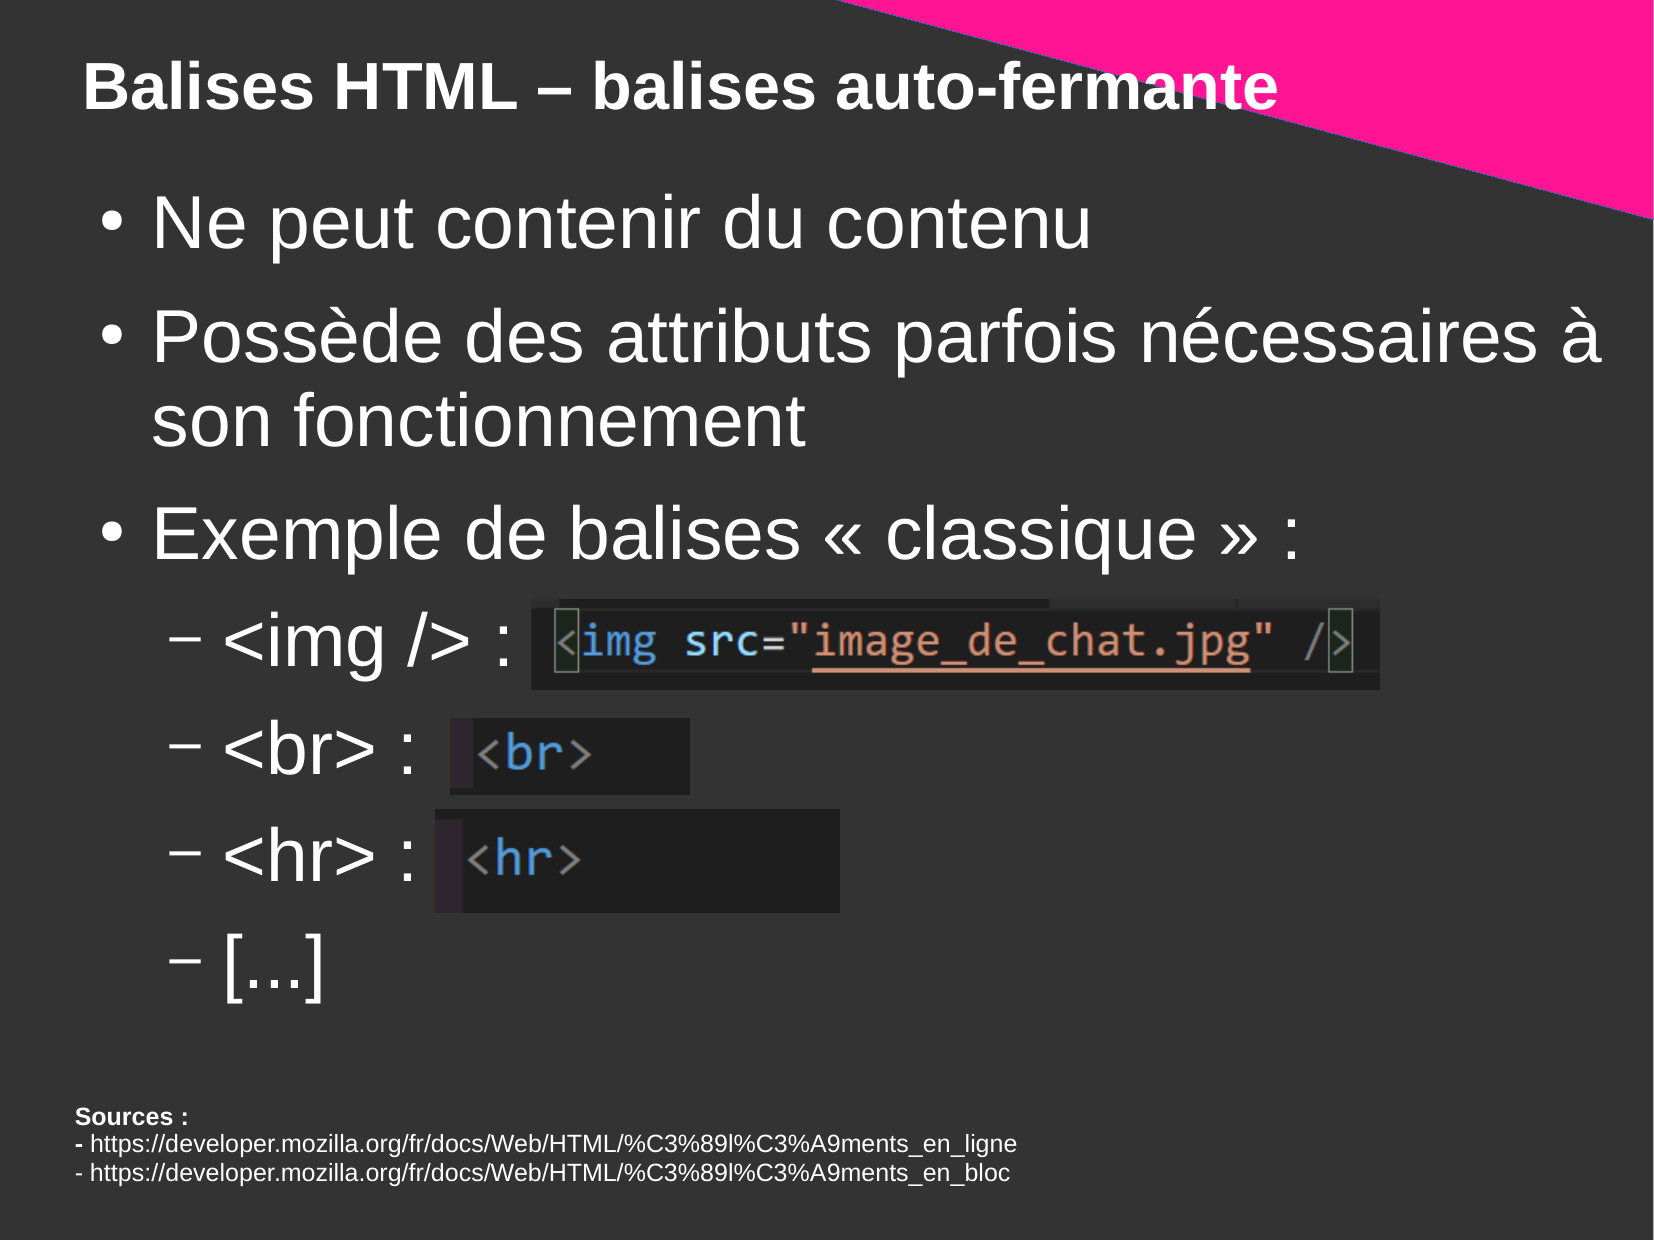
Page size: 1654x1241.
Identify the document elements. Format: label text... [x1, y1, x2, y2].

text_box Sources : - https://developer.mozilla.org/fr/docs/Web/HTML/%C3%89l%C3%A9ments_en_ligne - https://developer.mozilla.org/fr/docs/Web/HTML/%C3%89l%C3%A9ments_en_bloc [59, 1094, 1546, 1227]
text_box [837, 0, 1654, 220]
picture [450, 718, 690, 795]
list Ne peut contenir du contenu Possède des attributs parfois nécessaires à son fonctionnement Exemple de balises « classique » : <img /> : <br> : <hr> : [...] [80, 180, 1620, 1035]
title Balises HTML – balises auto-fermante [82, 49, 1571, 162]
picture [435, 809, 840, 914]
picture [531, 599, 1380, 690]
